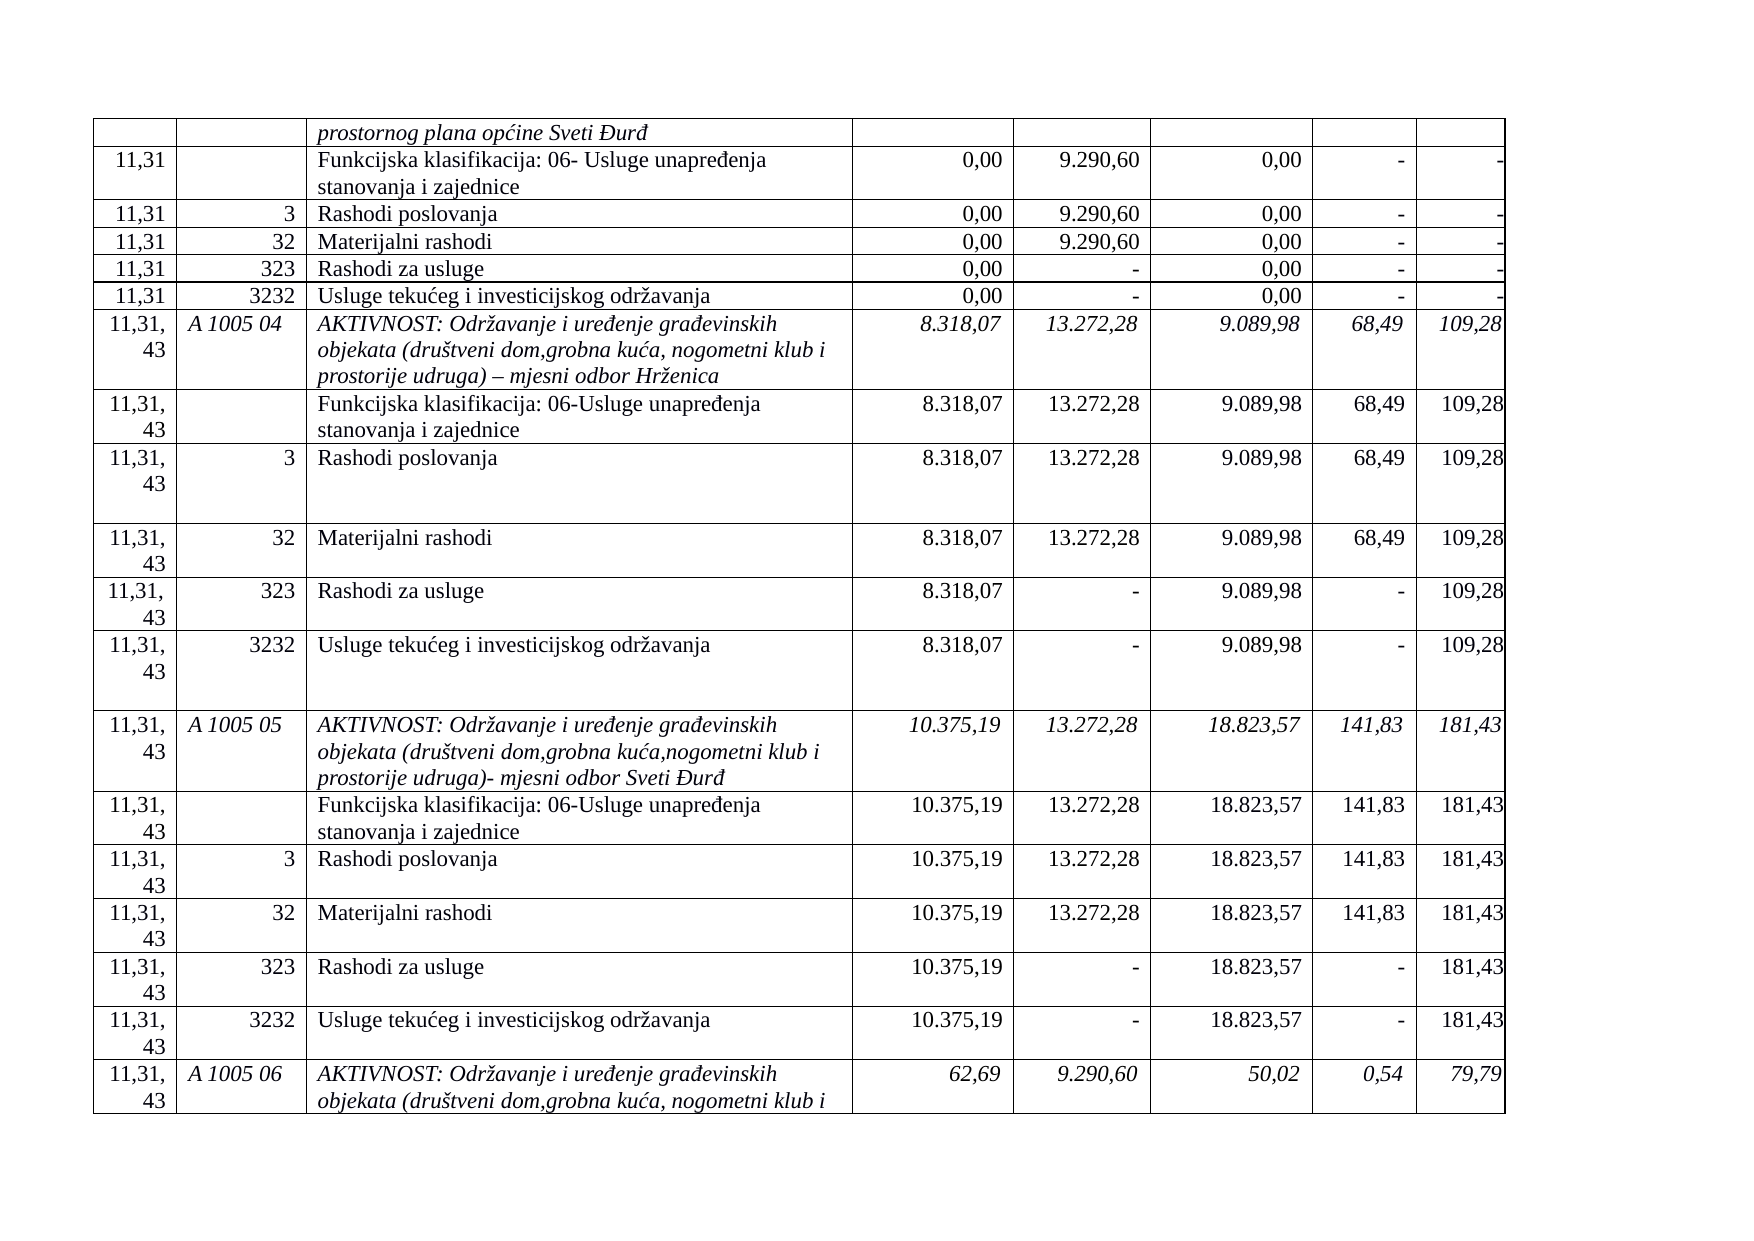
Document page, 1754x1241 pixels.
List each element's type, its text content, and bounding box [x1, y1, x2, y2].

table_cell - [1313, 119, 1416, 146]
table_cell - [1014, 255, 1150, 281]
table_cell - [1417, 119, 1504, 146]
table_cell - [1313, 255, 1416, 281]
table_cell 0,00 [1151, 283, 1312, 309]
table_cell 9.089,98 [1151, 390, 1312, 443]
table_cell - [1014, 631, 1150, 710]
table_cell 0,00 [853, 283, 1013, 309]
table_cell 68,49 [1313, 310, 1416, 389]
table_cell 181,43 [1417, 845, 1504, 898]
table_cell - [1313, 578, 1416, 630]
table_cell 3 [177, 444, 306, 523]
table_cell 109,28 [1417, 444, 1504, 523]
table_cell 79,79 [1417, 1060, 1504, 1113]
table_cell - [1417, 200, 1504, 227]
table_cell 8.318,07 [853, 524, 1013, 577]
table_cell 0,00 [853, 255, 1013, 281]
table_cell Funkcijska klasifikacija: 06-Usluge unapređenja stanovanja i zajednice [307, 390, 852, 443]
table_cell AKTIVNOST: Održavanje i uređenje građevinskih objekata (društveni dom,grobna kuća, nogometni klub i [307, 1060, 852, 1113]
table_cell 0,54 [1313, 1060, 1416, 1113]
table_cell - [1417, 228, 1504, 254]
table_cell 0,00 [853, 147, 1013, 199]
table_cell 18.823,57 [1151, 845, 1312, 898]
table_cell AKTIVNOST: Održavanje i uređenje građevinskih objekata (društveni dom,grobna kuća,nogometni klub i prostorije udruga)- mjesni odbor Sveti Đurđ [307, 711, 852, 791]
table_cell Materijalni rashodi [307, 524, 852, 577]
table_cell 8.318,07 [853, 631, 1013, 710]
table_cell - [1313, 147, 1416, 199]
table_cell 323 [177, 953, 306, 1006]
table_cell [1151, 119, 1312, 146]
table_cell Rashodi poslovanja [307, 845, 852, 898]
table_cell 11,31 [94, 283, 176, 309]
table_cell 11,31 [94, 255, 176, 281]
table_cell 18.823,57 [1151, 711, 1312, 791]
table_cell 50,02 [1151, 1060, 1312, 1113]
table_cell 10.375,19 [853, 1007, 1013, 1059]
table_cell 9.089,98 [1151, 444, 1312, 523]
table_cell 11,31, 43 [94, 899, 176, 952]
table_cell 68,49 [1313, 524, 1416, 577]
table_cell - [1417, 283, 1504, 309]
table_cell 0,00 [853, 200, 1013, 227]
table_cell [177, 792, 306, 844]
table_cell 3232 [177, 283, 306, 309]
table_cell A 1005 05 [177, 711, 306, 791]
table_cell 13.272,28 [1014, 792, 1150, 844]
table_cell - [1417, 255, 1504, 281]
table_cell Rashodi za usluge [307, 578, 852, 630]
table_cell 109,28 [1417, 578, 1504, 630]
table_cell [177, 147, 306, 199]
table_cell AKTIVNOST: Održavanje i uređenje građevinskih objekata (društveni dom,grobna kuća, nogometni klub i prostorije udruga) – mjesni odbor Hrženica [307, 310, 852, 389]
table_cell Usluge tekućeg i investicijskog održavanja [307, 283, 852, 309]
table_cell - [1313, 631, 1416, 710]
table_cell 11,31, 43 [94, 631, 176, 710]
table_cell 323 [177, 255, 306, 281]
table_cell - [1014, 953, 1150, 1006]
table_cell Materijalni rashodi [307, 228, 852, 254]
table_cell 0,00 [853, 228, 1013, 254]
table_cell 141,83 [1313, 899, 1416, 952]
table_cell 11,31, 43 [94, 524, 176, 577]
table_cell 10.375,19 [853, 899, 1013, 952]
table_cell 18.823,57 [1151, 899, 1312, 952]
table_cell [853, 119, 1013, 146]
table_cell 11,31, 43 [94, 792, 176, 844]
table_cell Usluge tekućeg i investicijskog održavanja [307, 1007, 852, 1059]
table_cell 32 [177, 899, 306, 952]
table_cell - [1313, 1007, 1416, 1059]
table_cell 13.272,28 [1014, 845, 1150, 898]
table_cell 109,28 [1417, 390, 1504, 443]
table_cell 181,43 [1417, 1007, 1504, 1059]
table_cell 3 [177, 845, 306, 898]
table_cell 11,31, 43 [94, 953, 176, 1006]
table_cell - [1014, 283, 1150, 309]
table_cell 68,49 [1313, 444, 1416, 523]
table_cell Materijalni rashodi [307, 899, 852, 952]
table_cell Rashodi poslovanja [307, 200, 852, 227]
table_cell - [1417, 147, 1504, 199]
table_cell 8.318,07 [853, 578, 1013, 630]
table_cell 0,00 [1151, 147, 1312, 199]
table_cell Rashodi za usluge [307, 953, 852, 1006]
table_cell 109,28 [1417, 310, 1504, 389]
table_cell 11,31, 43 [94, 578, 176, 630]
table_cell 9.089,98 [1151, 524, 1312, 577]
table_cell 10.375,19 [853, 953, 1013, 1006]
table_cell 62,69 [853, 1060, 1013, 1113]
table_cell 9.089,98 [1151, 578, 1312, 630]
table_cell 141,83 [1313, 792, 1416, 844]
table_cell Funkcijska klasifikacija: 06- Usluge unapređenja stanovanja i zajednice [307, 147, 852, 199]
table_cell - [1313, 228, 1416, 254]
table_cell Rashodi za usluge [307, 255, 852, 281]
table_cell Rashodi poslovanja [307, 444, 852, 523]
table_cell 8.318,07 [853, 310, 1013, 389]
table_cell 18.823,57 [1151, 953, 1312, 1006]
table_cell 0,00 [1151, 255, 1312, 281]
table_cell - [1014, 1007, 1150, 1059]
table_cell 9.290,60 [1014, 1060, 1150, 1113]
table_cell 13.272,28 [1014, 711, 1150, 791]
table_cell 141,83 [1313, 845, 1416, 898]
table_cell 10.375,19 [853, 845, 1013, 898]
table_cell 3 [177, 200, 306, 227]
table_cell 32 [177, 228, 306, 254]
table_cell 11,31, 43 [94, 845, 176, 898]
table_cell 13.272,28 [1014, 899, 1150, 952]
table_cell [94, 119, 176, 146]
table_cell 9.089,98 [1151, 631, 1312, 710]
table_cell 13.272,28 [1014, 310, 1150, 389]
table_cell 13.272,28 [1014, 390, 1150, 443]
table_cell - [1313, 283, 1416, 309]
table_cell 323 [177, 578, 306, 630]
table_cell 11,31 [94, 147, 176, 199]
table_cell 11,31, 43 [94, 444, 176, 523]
table_cell [1014, 119, 1150, 146]
table_cell 11,31, 43 [94, 1007, 176, 1059]
table_cell Funkcijska klasifikacija: 06-Usluge unapređenja stanovanja i zajednice [307, 792, 852, 844]
table_cell 181,43 [1417, 792, 1504, 844]
table_cell 11,31, 43 [94, 390, 176, 443]
table_cell [177, 119, 306, 146]
table_cell 9.290,60 [1014, 200, 1150, 227]
table_cell 18.823,57 [1151, 792, 1312, 844]
table_cell 8.318,07 [853, 390, 1013, 443]
table_cell 13.272,28 [1014, 524, 1150, 577]
table_cell 3232 [177, 631, 306, 710]
table_cell 181,43 [1417, 953, 1504, 1006]
table_cell 11,31, 43 [94, 1060, 176, 1113]
table_cell 11,31 [94, 200, 176, 227]
table_cell [177, 390, 306, 443]
table_cell A 1005 04 [177, 310, 306, 389]
table_cell 3232 [177, 1007, 306, 1059]
table_cell 0,00 [1151, 200, 1312, 227]
table_cell A 1005 06 [177, 1060, 306, 1113]
table_cell 10.375,19 [853, 792, 1013, 844]
table_cell Usluge tekućeg i investicijskog održavanja [307, 631, 852, 710]
table_cell 68,49 [1313, 390, 1416, 443]
table_cell 0,00 [1151, 228, 1312, 254]
table_cell 9.290,60 [1014, 147, 1150, 199]
table_cell 13.272,28 [1014, 444, 1150, 523]
table_cell 18.823,57 [1151, 1007, 1312, 1059]
table_cell 9.290,60 [1014, 228, 1150, 254]
table_cell 11,31, 43 [94, 310, 176, 389]
table_cell 10.375,19 [853, 711, 1013, 791]
table_cell - [1313, 953, 1416, 1006]
table_cell 32 [177, 524, 306, 577]
table_cell 181,43 [1417, 899, 1504, 952]
table_cell 109,28 [1417, 631, 1504, 710]
table_cell 181,43 [1417, 711, 1504, 791]
table_cell 9.089,98 [1151, 310, 1312, 389]
table_cell 11,31 [94, 228, 176, 254]
table_cell 8.318,07 [853, 444, 1013, 523]
table_cell - [1014, 578, 1150, 630]
table_cell 109,28 [1417, 524, 1504, 577]
table_cell - [1313, 200, 1416, 227]
table_cell prostornog plana općine Sveti Đurđ [307, 119, 852, 146]
table_cell 11,31, 43 [94, 711, 176, 791]
table_cell 141,83 [1313, 711, 1416, 791]
